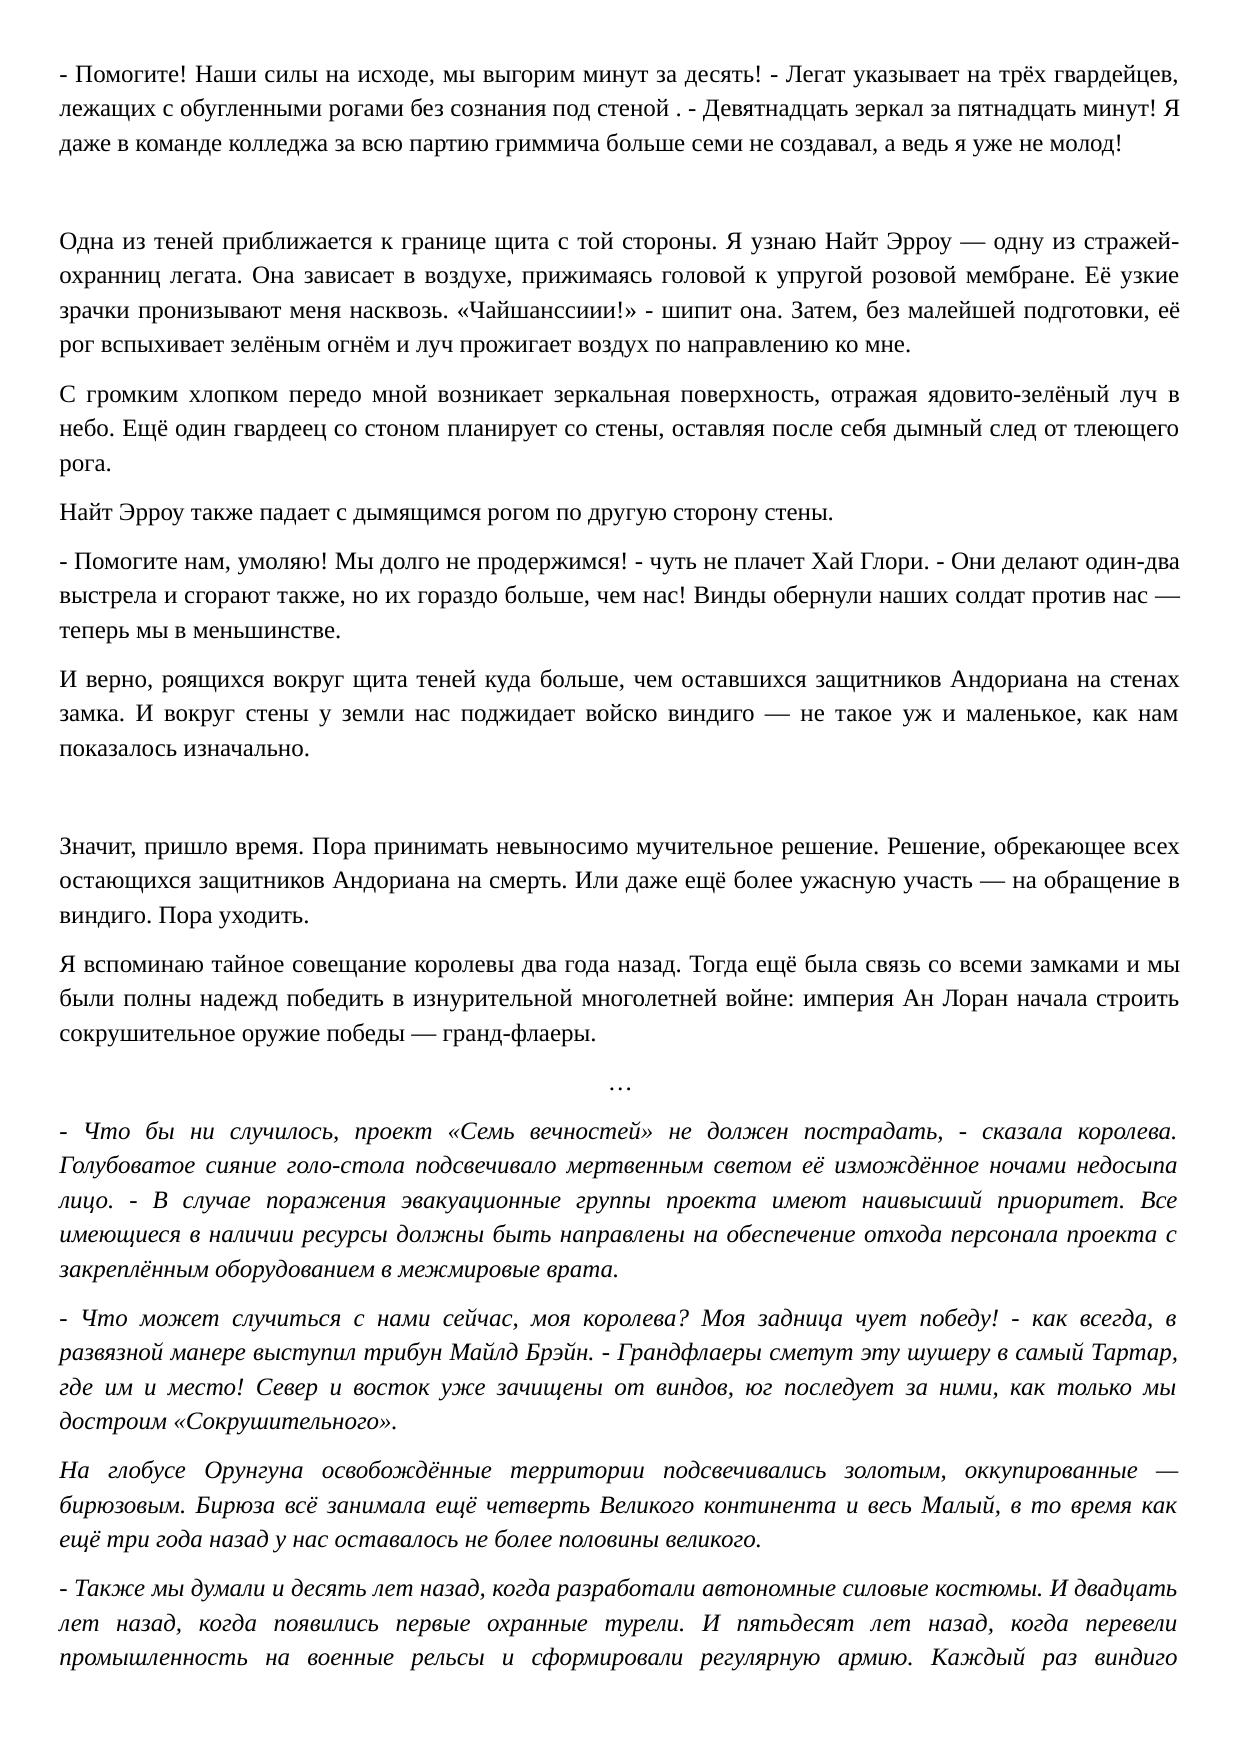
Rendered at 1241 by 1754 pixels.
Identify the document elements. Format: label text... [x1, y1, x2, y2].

text Одна из теней приближается к границе щита с той стороны. Я узнаю Найт Эрроу — одну из стражей-охранниц легата. Она зависает в воздухе, прижимаясь головой к упругой розовой мембране. Её узкие зрачки пронизывают меня насквозь. «Чайшанссиии!» - шипит она. Затем, без малейшей подготовки, её рог вспыхивает зелёным огнём и луч прожигает воздух по направлению ко мне. [59, 226, 1181, 358]
text - Также мы думали и десять лет назад, когда разработали автономные силовые костюмы. И двадцать лет назад, когда появились первые охранные турели. И пятьдесят лет назад, когда перевели промышленность на военные рельсы и сформировали регулярную армию. Каждый раз виндиго [59, 1573, 1181, 1671]
text - Что бы ни случилось, проект «Семь вечностей» не должен пострадать, - сказала королева. Голубоватое сияние голо-стола подсвечивало мертвенным светом её измождённое ночами недосыпа лицо. - В случае поражения эвакуационные группы проекта имеют наивысший приоритет. Все имеющиеся в наличии ресурсы должны быть направлены на обеспечение отхода персонала проекта с закреплённым оборудованием в межмировые врата. [59, 1116, 1181, 1283]
text Я вспоминаю тайное совещание королевы два года назад. Тогда ещё была связь со всеми замками и мы были полны надежд победить в изнурительной многолетней войне: империя Ан Лоран начала строить сокрушительное оружие победы — гранд-флаеры. [59, 949, 1181, 1047]
text - Помогите! Наши силы на исходе, мы выгорим минут за десять! - Легат указывает на трёх гвардейцев, лежащих с обугленными рогами без сознания под стеной . - Девятнадцать зеркал за пятнадцать минут! Я даже в команде колледжа за всю партию гриммича больше семи не создавал, а ведь я уже не молод! [59, 59, 1181, 157]
text На глобусе Орунгуна освобождённые территории подсвечивались золотым, оккупированные — бирюзовым. Бирюза всё занимала ещё четверть Великого континента и весь Малый, в то время как ещё три года назад у нас оставалось не более половины великого. [59, 1455, 1181, 1553]
text … [59, 1067, 1181, 1096]
text И верно, роящихся вокруг щита теней куда больше, чем оставшихся защитников Андориана на стенах замка. И вокруг стены у земли нас поджидает войско виндиго — не такое уж и маленькое, как нам показалось изначально. [59, 664, 1181, 761]
text Значит, пришло время. Пора принимать невыносимо мучительное решение. Решение, обрекающее всех остающихся защитников Андориана на смерть. Или даже ещё более ужасную участь — на обращение в виндиго. Пора уходить. [59, 831, 1181, 928]
text Найт Эрроу также падает с дымящимся рогом по другую сторону стены. [59, 497, 1181, 525]
text С громким хлопком передо мной возникает зеркальная поверхность, отражая ядовито-зелёный луч в небо. Ещё один гвардеец со стоном планирует со стены, оставляя после себя дымный след от тлеющего рога. [59, 379, 1181, 476]
text - Помогите нам, умоляю! Мы долго не продержимся! - чуть не плачет Хай Глори. - Они делают один-два выстрела и сгорают также, но их гораздо больше, чем нас! Винды обернули наших солдат против нас — теперь мы в меньшинстве. [59, 546, 1181, 643]
text - Что может случиться с нами сейчас, моя королева? Моя задница чует победу! - как всегда, в развязной манере выступил трибун Майлд Брэйн. - Грандфлаеры сметут эту шушеру в самый Тартар, где им и место! Север и восток уже зачищены от виндов, юг последует за ними, как только мы достроим «Сокрушительного». [59, 1303, 1181, 1435]
